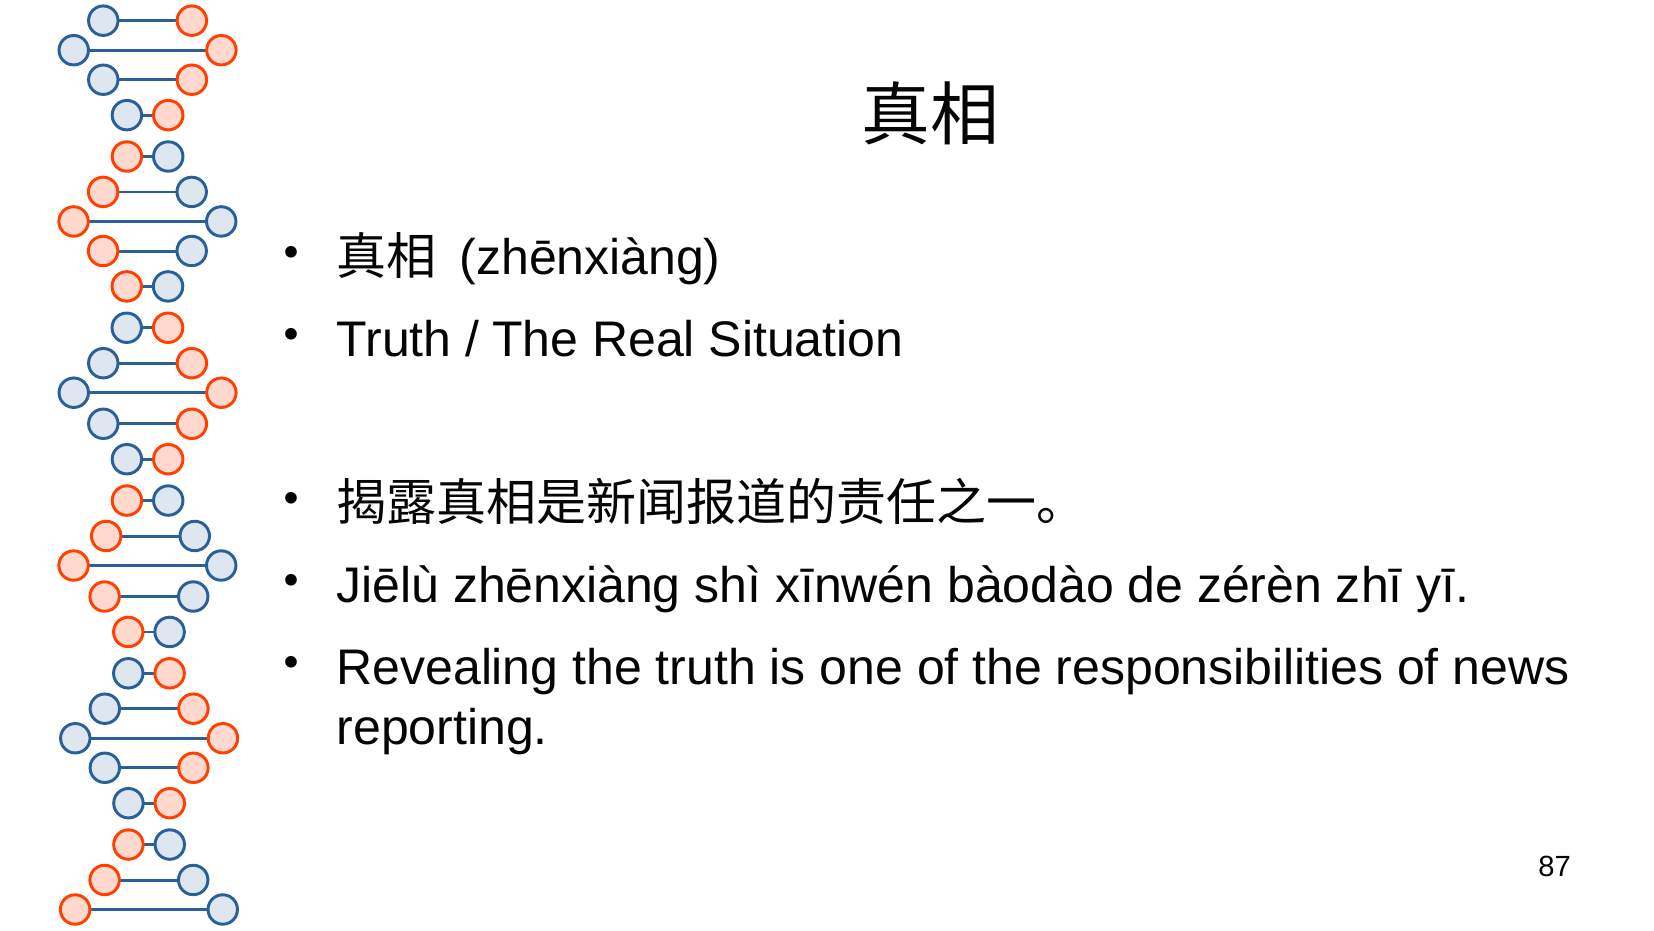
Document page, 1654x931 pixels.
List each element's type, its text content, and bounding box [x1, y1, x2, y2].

list 真相 (zhēnxiàng) Truth / The Real Situation 揭露真相是新闻报道的责任之一。 Jiēlù zhēnxiàng shì xīnwén bàodào de zérèn zhī yī. Revealing the truth is one of the responsibilities of news reporting. [265, 224, 1595, 764]
title 真相 [265, 35, 1595, 189]
